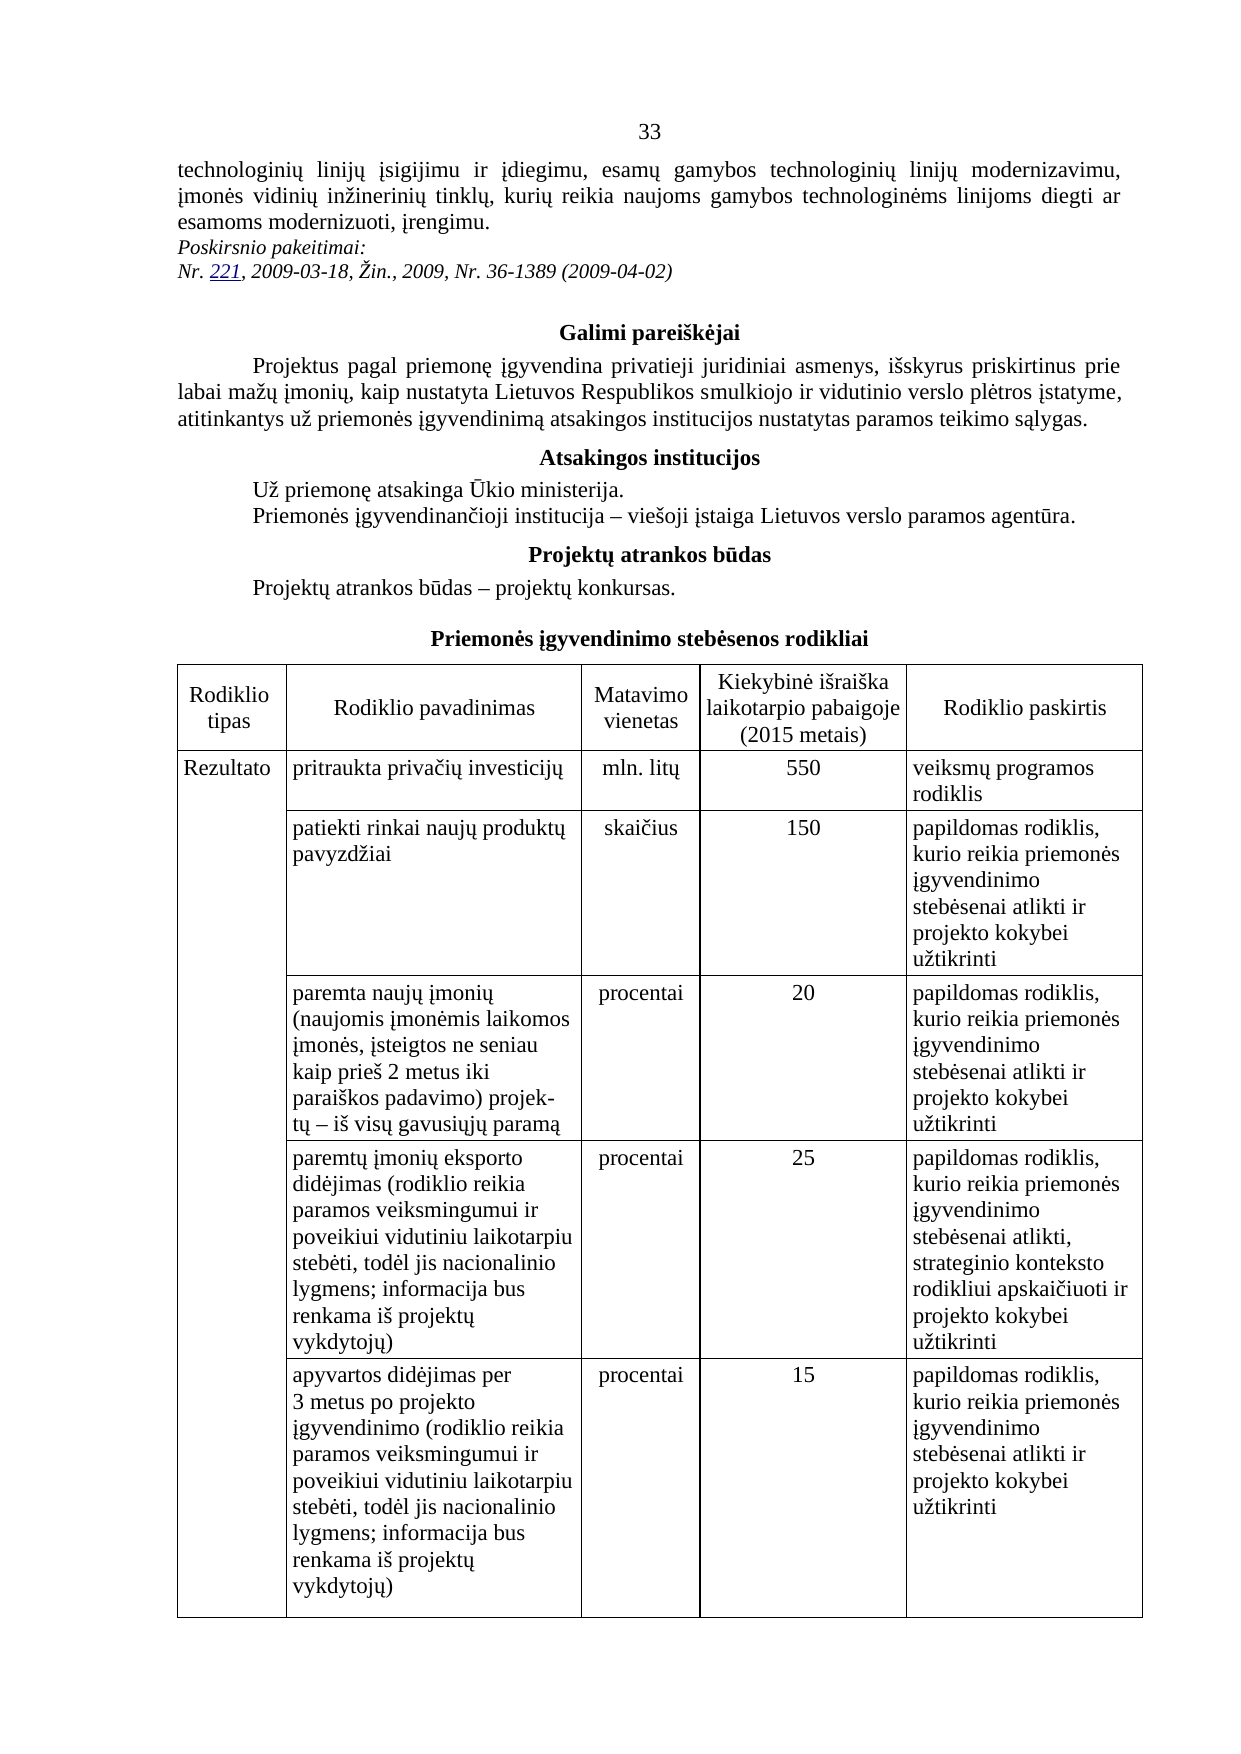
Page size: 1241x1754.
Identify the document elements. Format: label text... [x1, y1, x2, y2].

text Projektus pagal priemonę įgyvendina privatieji juridiniai asmenys, išskyrus priskirtinus prie labai mažų įmonių, kaip nustatyta Lietuvos Respublikos smulkiojo ir vidutinio verslo plėtros įstatyme, atitinkantys už priemonės įgyvendinimą atsakingos institucijos nustatytas paramos teikimo sąlygas. [177, 352, 1122, 431]
text Poskirsnio pakeitimai: [177, 235, 1122, 259]
table_cell [178, 1140, 286, 1617]
table_cell pritraukta privačių investicijų [287, 751, 581, 810]
table_cell 25 [701, 1141, 906, 1357]
table_header Kiekybinė išraiška laikotarpio pabaigoje (2015 metais) [701, 665, 906, 750]
table_cell procentai [582, 976, 699, 1140]
table_cell procentai [582, 1141, 699, 1357]
table_cell Rezultato [178, 751, 286, 810]
table_cell 20 [701, 976, 906, 1140]
text Projektų atrankos būdas – projektų konkursas. [177, 574, 1122, 600]
table_cell papildomas rodiklis, kurio reikia priemonės įgyvendinimo stebėsenai atlikti, strateginio konteksto rodikliui apskaičiuoti ir projekto kokybei užtikrinti [907, 1141, 1142, 1357]
table_cell 550 [701, 751, 906, 810]
table_header Rodiklio tipas [178, 665, 286, 750]
text Galimi pareiškėjai [177, 319, 1122, 346]
table_header Rodiklio paskirtis [907, 665, 1142, 750]
table_cell paremtų įmonių eksporto didėjimas (rodiklio reikia paramos veiksmingumui ir poveikiui vidutiniu laikotarpiu stebėti, todėl jis nacionalinio lygmens; informacija bus renkama iš projektų vykdytojų) [287, 1141, 581, 1357]
table_header Matavimo vienetas [582, 665, 699, 750]
table_cell 150 [701, 811, 906, 975]
table_cell 15 [701, 1359, 906, 1617]
table_cell [178, 810, 286, 1140]
table_cell apyvartos didėjimas per 3 metus po projekto įgyvendinimo (rodiklio rei­kia paramos veiksmingumui ir poveikiui vidutiniu laikotarpiu stebėti, todėl jis nacionalinio lygmens; informacija bus renkama iš projektų vykdytojų) [287, 1359, 581, 1617]
table_cell paremta naujų įmonių (naujomis įmonėmis laikomos įmonės, įsteigtos ne seniau kaip prieš 2 metus iki paraiškos padavimo) projek­tų – iš visų gavusiųjų paramą [287, 976, 581, 1140]
table_header Rodiklio pavadinimas [287, 665, 581, 750]
table_cell mln. litų [582, 751, 699, 810]
text Atsakingos institucijos [177, 443, 1122, 470]
text Projektų atrankos būdas [177, 541, 1122, 568]
text Už priemonę atsakinga Ūkio ministerija. [177, 476, 1122, 502]
text Priemonės įgyvendinančioji institucija – viešoji įstaiga Lietuvos verslo paramos agentūra. [177, 502, 1122, 529]
table_cell papildomas rodiklis, kurio reikia priemonės įgyvendinimo stebėsenai atlikti ir projekto kokybei užtikrinti [907, 976, 1142, 1140]
table_cell papildomas rodiklis, kurio reikia priemonės įgyvendinimo stebėsenai atlikti ir projekto kokybei užtikrinti [907, 811, 1142, 975]
table_cell skaičius [582, 811, 699, 975]
text Priemonės įgyvendinimo stebėsenos rodikliai [177, 625, 1122, 652]
table_cell procentai [582, 1359, 699, 1617]
text Nr. 221, 2009-03-18, Žin., 2009, Nr. 36-1389 (2009-04-02) [177, 259, 1122, 283]
text technologinių linijų įsigijimu ir įdiegimu, esamų gamybos technologinių linijų modernizavimu, įmonės vidinių inžinerinių tinklų, kurių reikia naujoms gamybos technologinėms linijoms diegti ar esamoms modernizuoti, įrengimu. [177, 156, 1122, 235]
table_cell papildomas rodiklis, kurio reikia priemonės įgyvendinimo stebėsenai atlikti ir projekto kokybei užtikrinti [907, 1359, 1142, 1617]
table_cell veiksmų programos rodiklis [907, 751, 1142, 810]
table_cell patiekti rinkai naujų produktų pavyzdžiai [287, 811, 581, 975]
